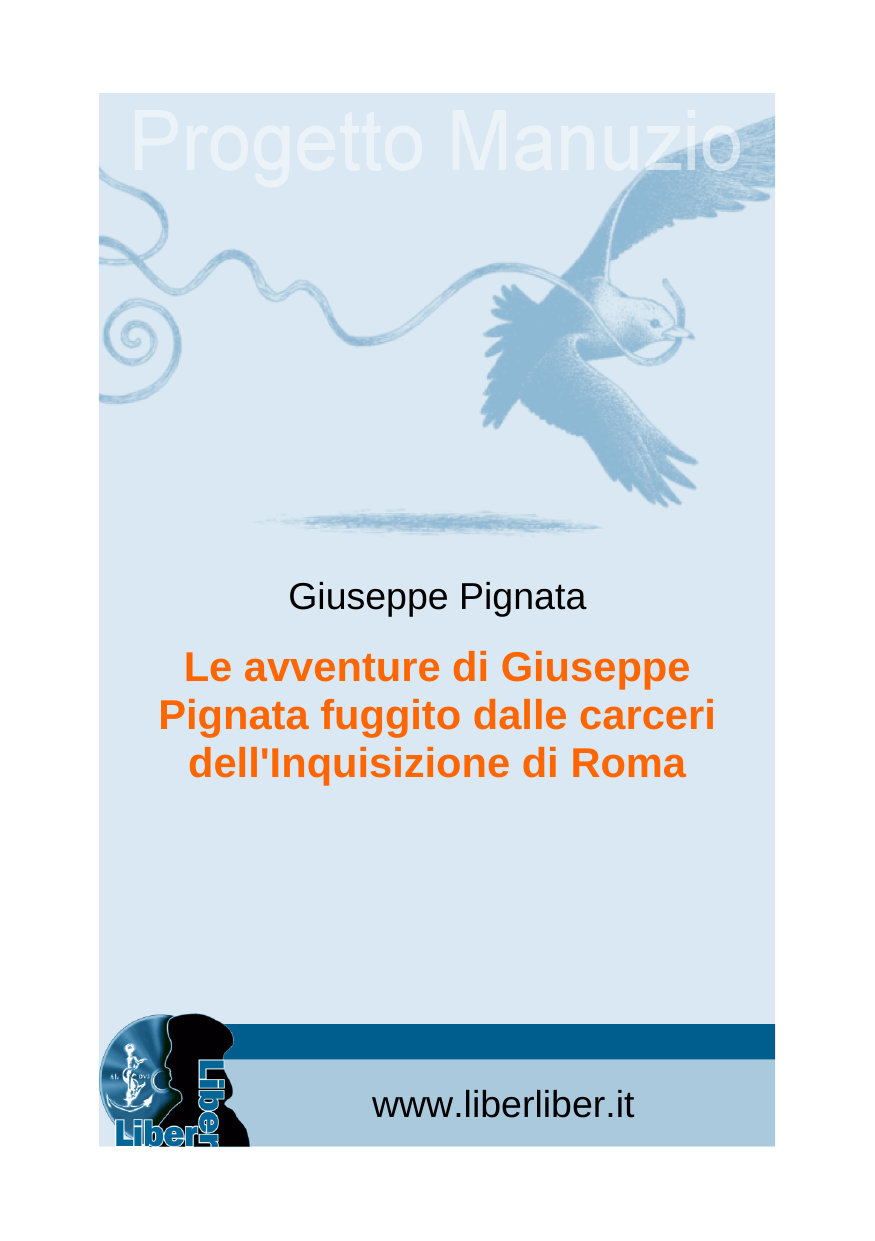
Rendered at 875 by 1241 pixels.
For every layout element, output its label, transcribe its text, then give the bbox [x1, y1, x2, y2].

text www.liberliber.it [327, 1082, 679, 1125]
picture [159, 1139, 170, 1147]
picture [98, 93, 775, 1147]
text Giuseppe Pignata [94, 92, 779, 1149]
